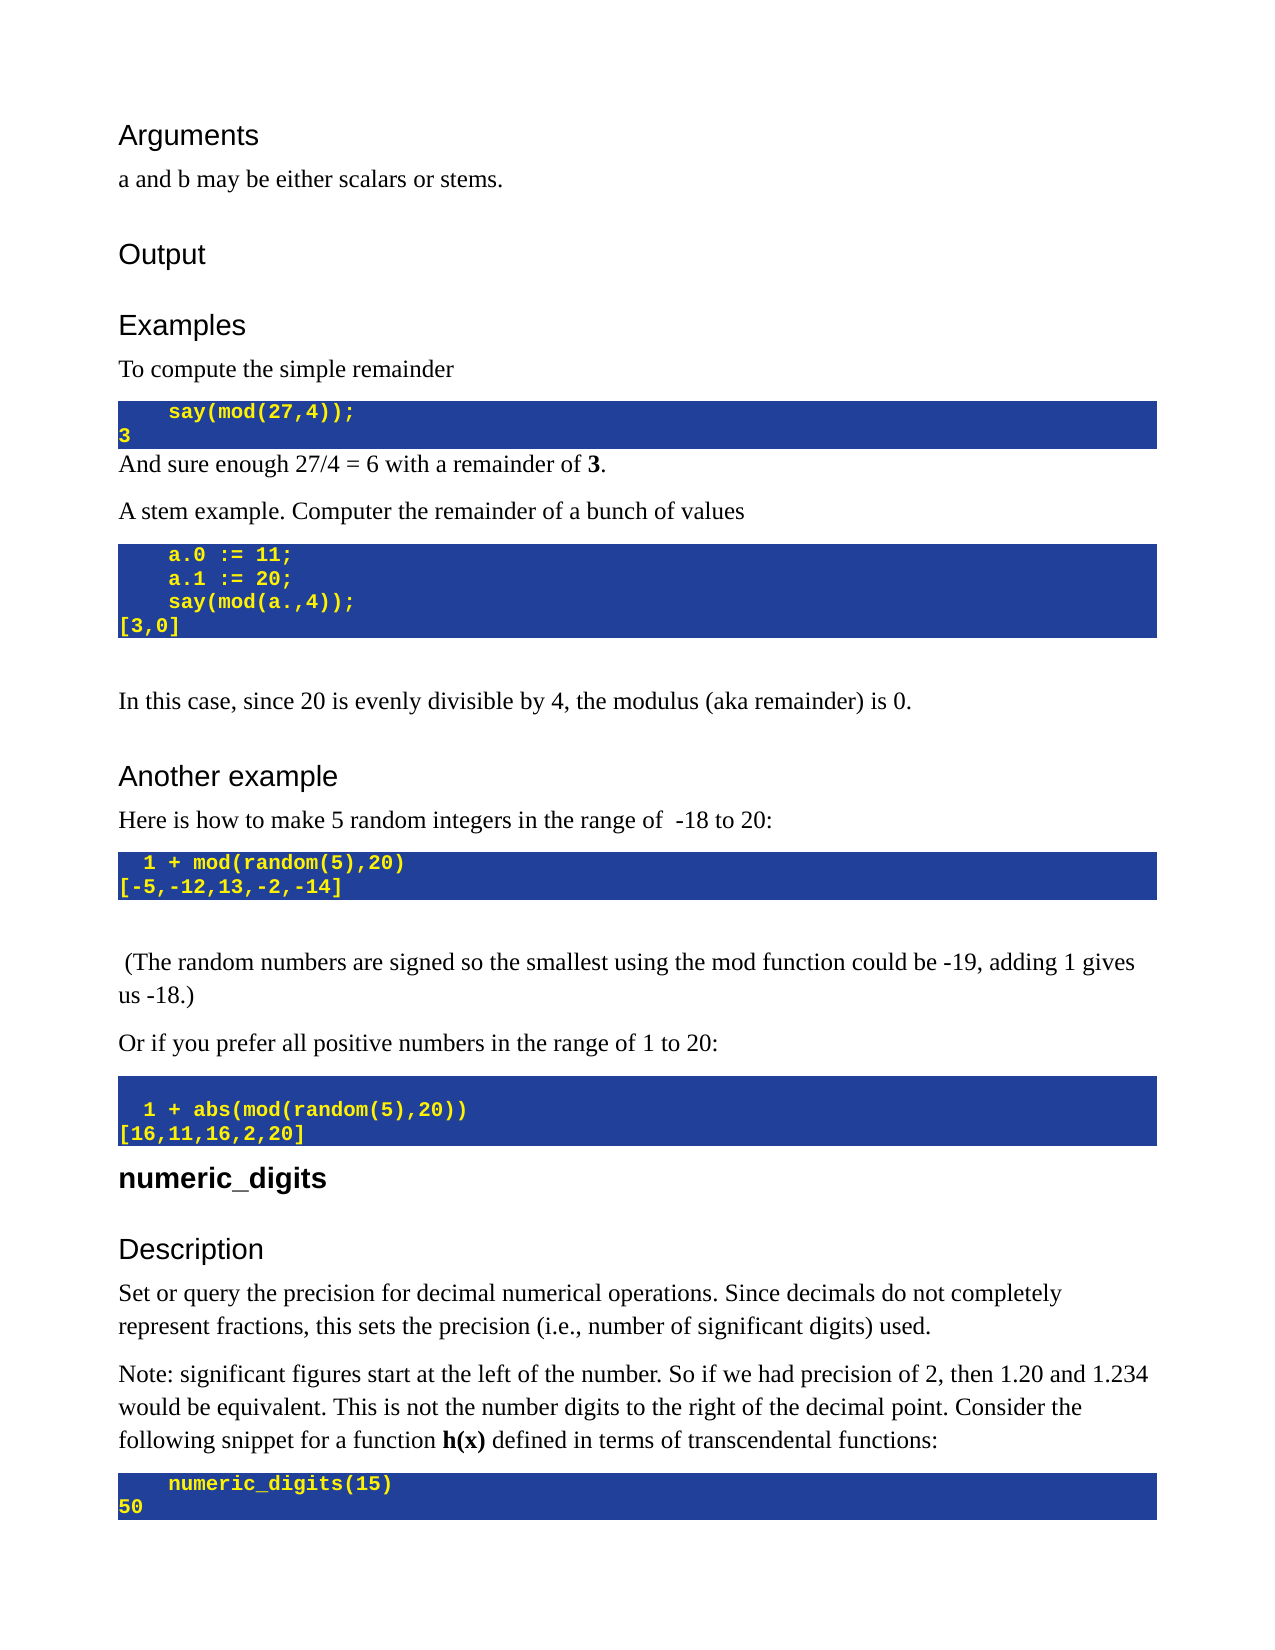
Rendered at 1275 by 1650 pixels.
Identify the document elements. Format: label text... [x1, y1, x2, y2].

subtitle Another example [118, 759, 1157, 792]
text 3 [118, 425, 1157, 449]
text A stem example. Computer the remainder of a bunch of values [118, 496, 1157, 525]
text (The random numbers are signed so the smallest using the mod function could be -19, adding 1 gives us -18.) [118, 947, 1157, 1009]
text [-5,-12,13,-2,-14] [118, 876, 1157, 900]
text Here is how to make 5 random integers in the range of -18 to 20: [118, 805, 1157, 833]
text [3,0] [118, 615, 1157, 638]
text numeric_digits(15) [118, 1473, 1157, 1496]
text And sure enough 27/4 = 6 with a remainder of 3. [118, 449, 1157, 477]
subtitle Output [118, 237, 1157, 270]
text [16,11,16,2,20] [118, 1123, 1157, 1146]
text say(mod(a.,4)); [118, 591, 1157, 615]
subtitle Arguments [118, 118, 1157, 152]
text Set or query the precision for decimal numerical operations. Since decimals do not completely represent fractions, this sets the precision (i.e., number of significant digits) used. [118, 1278, 1157, 1340]
text 1 + mod(random(5),20) [118, 852, 1157, 876]
text say(mod(27,4)); [118, 401, 1157, 425]
text 50 [118, 1496, 1157, 1520]
text a.0 := 11; [118, 544, 1157, 568]
subtitle Description [118, 1232, 1157, 1266]
text a and b may be either scalars or stems. [118, 164, 1157, 193]
text a.1 := 20; [118, 568, 1157, 591]
text 1 + abs(mod(random(5),20)) [118, 1076, 1157, 1123]
text In this case, since 20 is evenly divisible by 4, the modulus (aka remainder) is 0. [118, 686, 1157, 715]
text Note: significant figures start at the left of the number. So if we had precision of 2, then 1.20 and 1.234 would be equivalent. This is not the number digits to the right of the decimal point. Consider the following snippet for a function h(x) defined in terms of transcendental functions: [118, 1359, 1157, 1454]
subtitle numeric_digits [118, 1161, 1157, 1195]
subtitle Examples [118, 308, 1157, 341]
text To compute the simple remainder [118, 354, 1157, 383]
text Or if you prefer all positive numbers in the range of 1 to 20: [118, 1028, 1157, 1057]
